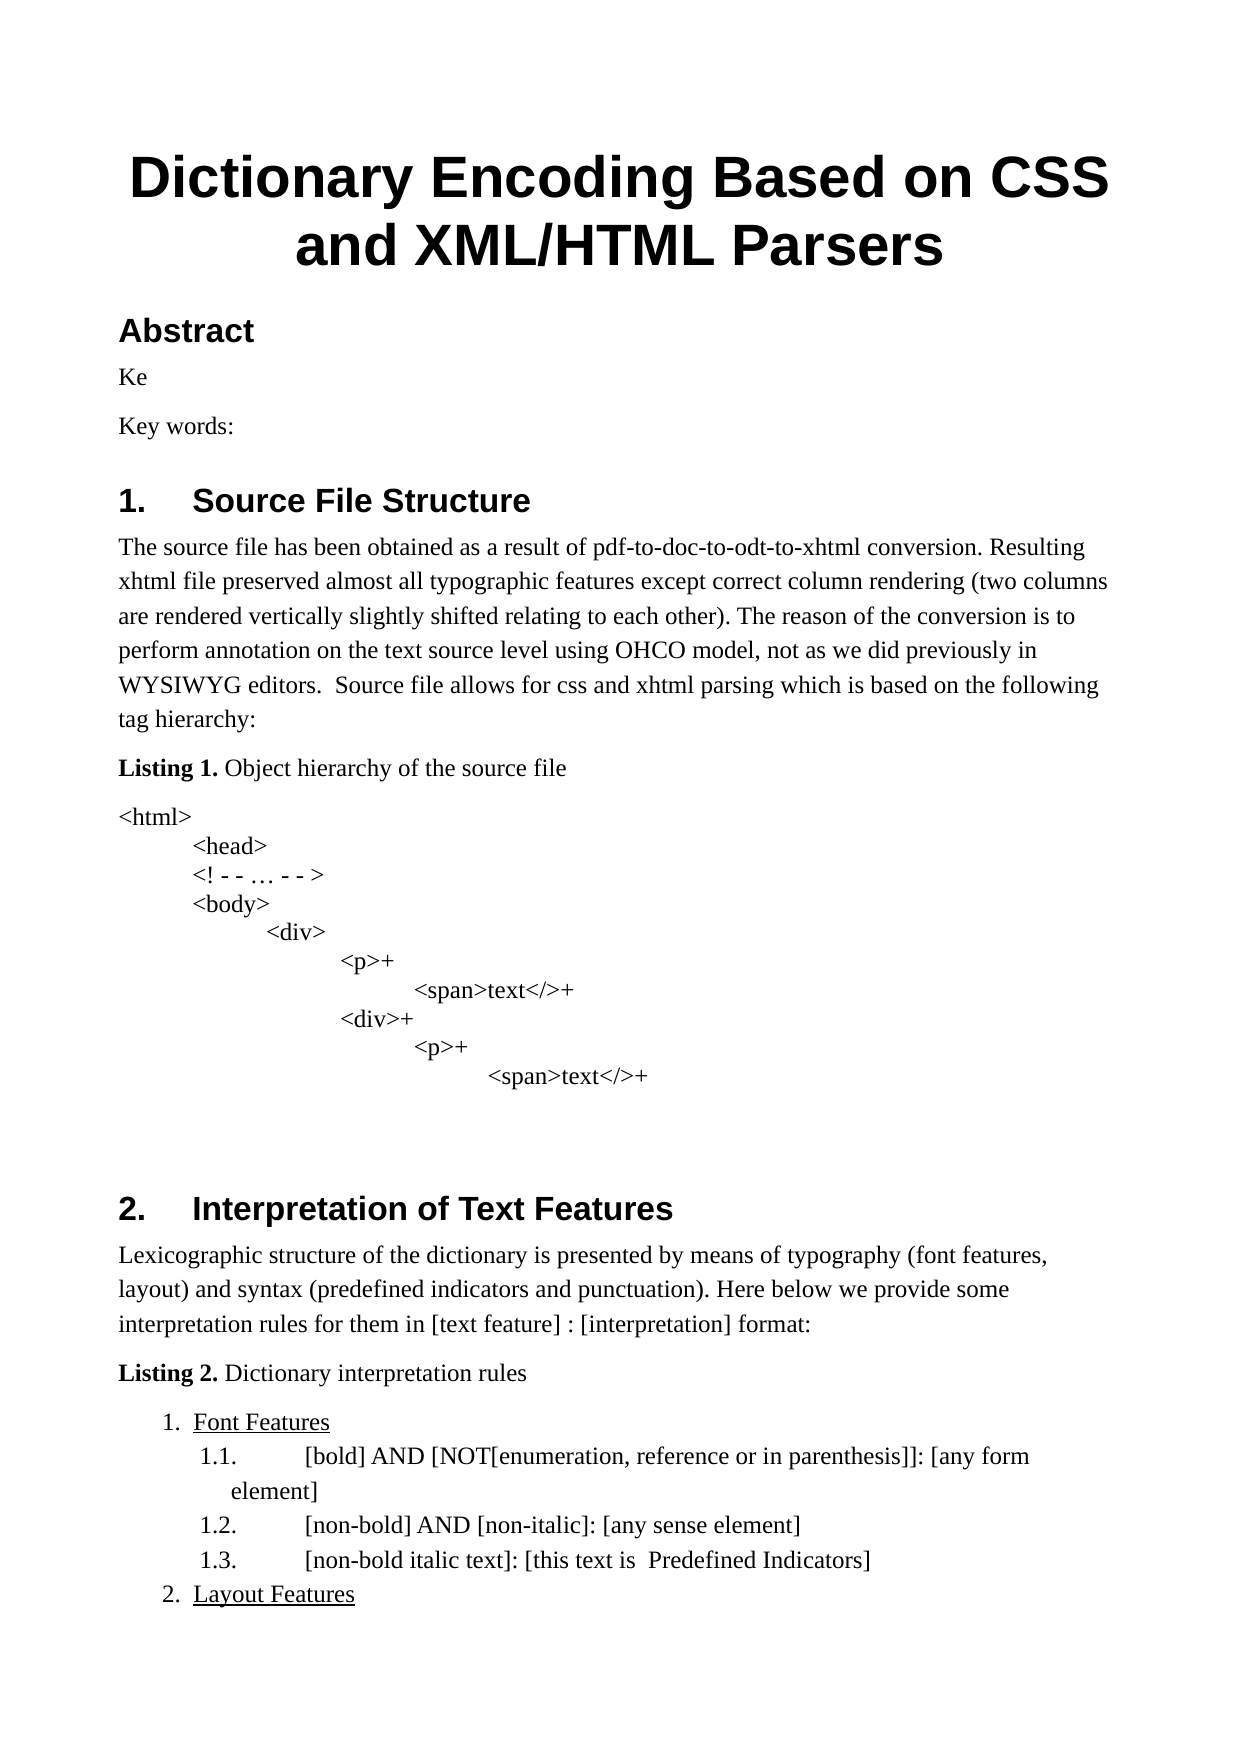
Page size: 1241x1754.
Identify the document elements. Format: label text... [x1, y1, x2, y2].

text <div> [118, 917, 1122, 946]
text Listing 1. Object hierarchy of the source file [118, 753, 1122, 782]
text Listing 2. Dictionary interpretation rules [118, 1358, 1122, 1386]
list [non-bold italic text]: [this text is Predefined Indicators] [193, 1545, 1122, 1573]
subtitle Abstract [118, 311, 1122, 349]
text <p>+ [118, 946, 1122, 975]
list [non-bold] AND [non-italic]: [any sense element] [193, 1510, 1122, 1539]
subtitle Source File Structure [118, 481, 1122, 519]
list Font Features [156, 1407, 1122, 1436]
text <span>text</>+ [118, 1061, 1122, 1090]
text Key words: [118, 411, 1122, 439]
text <head> [118, 831, 1122, 860]
text <html> [118, 802, 1122, 831]
list Layout Features [156, 1579, 1122, 1608]
text Lexicographic structure of the dictionary is presented by means of typography (font features, layout) and syntax (predefined indicators and punctuation). Here below we provide some interpretation rules for them in [text feature] : [interpretation] format: [118, 1240, 1122, 1337]
title Dictionary Encoding Based on CSS and XML/HTML Parsers [118, 143, 1122, 277]
text <span>text</>+ [118, 975, 1122, 1004]
list [bold] AND [NOT[enumeration, reference or in parenthesis]]: [any form element] [193, 1441, 1122, 1504]
text <div>+ [118, 1004, 1122, 1032]
text <! - - … - - > [118, 860, 1122, 889]
subtitle Interpretation of Text Features [118, 1188, 1122, 1227]
text The source file has been obtained as a result of pdf-to-doc-to-odt-to-xhtml conversion. Resulting xhtml file preserved almost all typographic features except correct column rendering (two columns are rendered vertically slightly shifted relating to each other). The reason of the conversion is to perform annotation on the text source level using OHCO model, not as we did previously in WYSIWYG editors. Source file allows for css and xhtml parsing which is based on the following tag hierarchy: [118, 532, 1122, 733]
text <body> [118, 889, 1122, 917]
text <p>+ [118, 1032, 1122, 1061]
text Ke [118, 362, 1122, 391]
